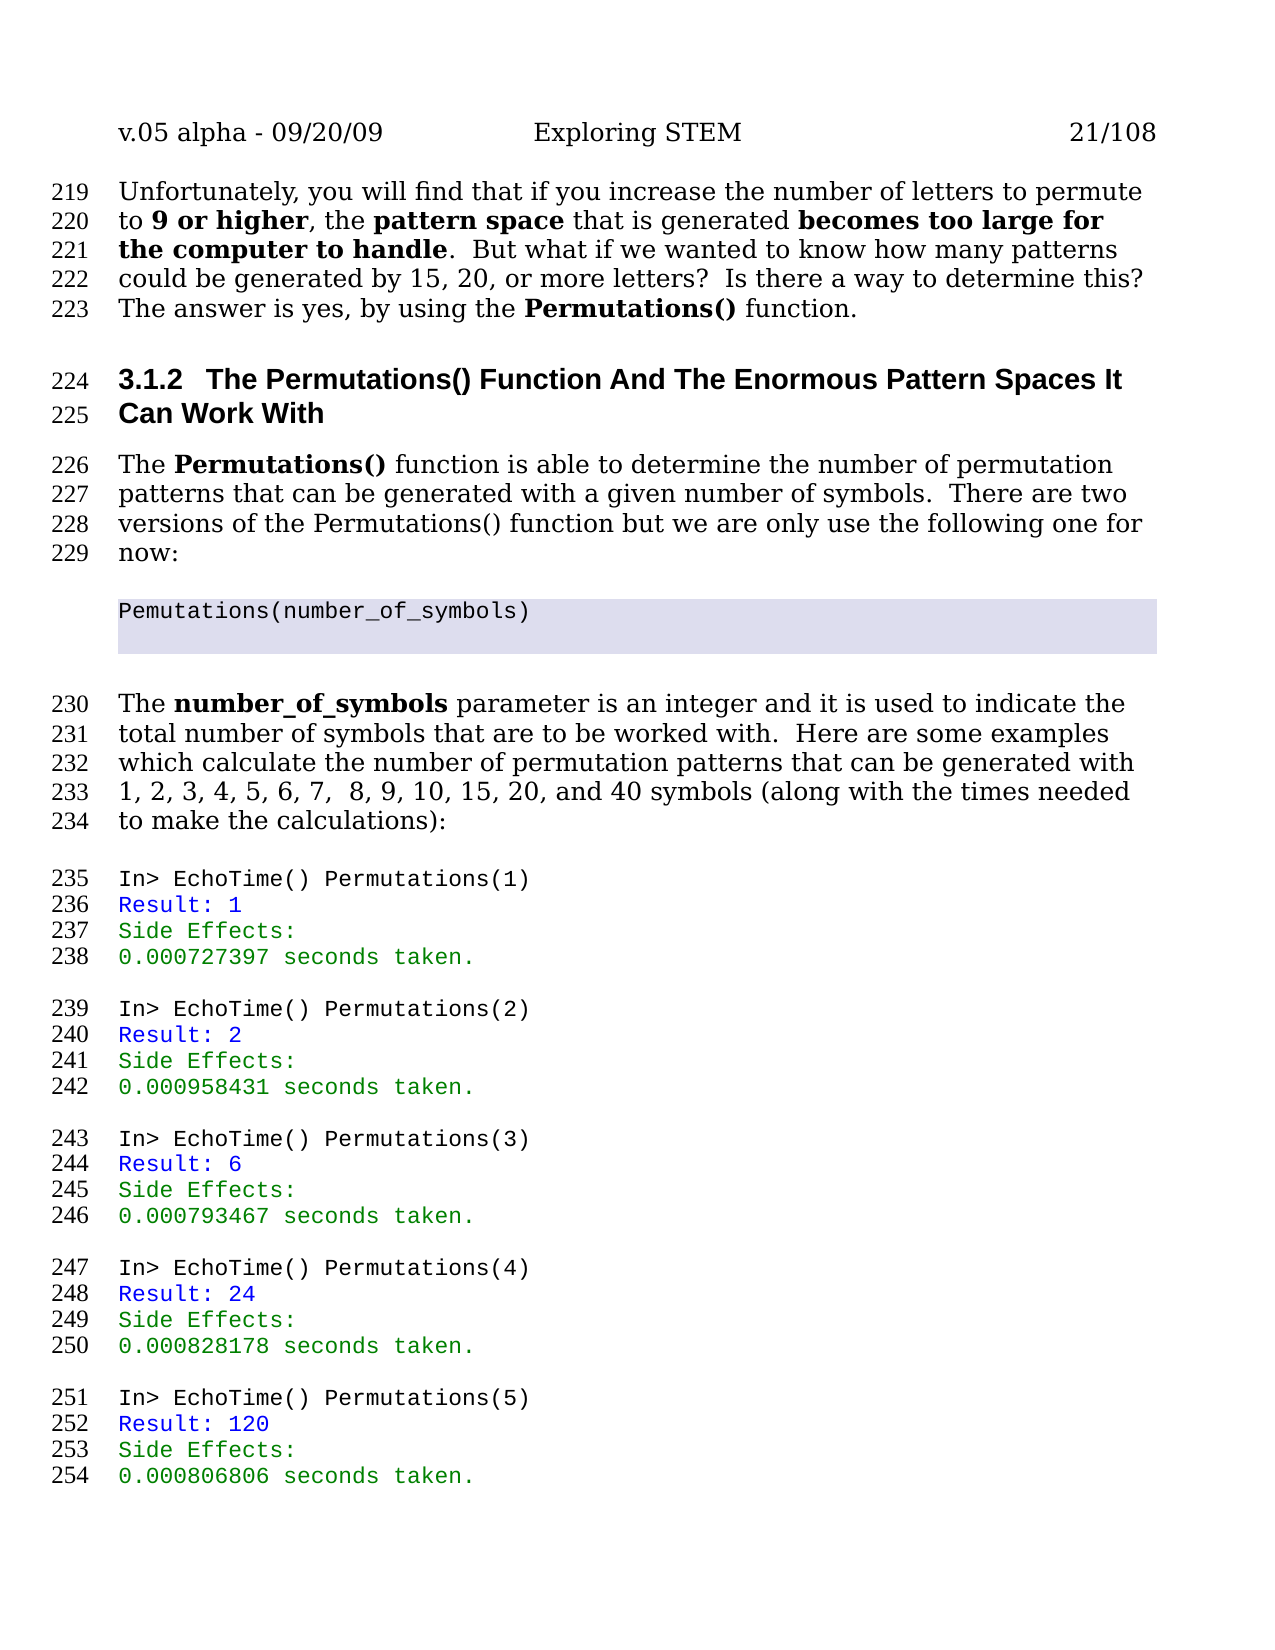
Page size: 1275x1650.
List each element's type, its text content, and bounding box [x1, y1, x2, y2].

text Side Effects: [118, 1049, 1157, 1075]
text In> EchoTime() Permutations(5) [118, 1386, 1157, 1412]
text In> EchoTime() Permutations(1) [118, 867, 1157, 893]
text Side Effects: [118, 1179, 1157, 1205]
text 0.000828178 seconds taken. [118, 1334, 1157, 1360]
text Result: 120 [118, 1412, 1157, 1438]
text Result: 2 [118, 1023, 1157, 1049]
text Side Effects: [118, 1438, 1157, 1464]
text 0.000958431 seconds taken. [118, 1075, 1157, 1101]
table_header Pemutations(number_of_symbols) [118, 599, 1157, 654]
text In> EchoTime() Permutations(4) [118, 1257, 1157, 1282]
text The number_of_symbols parameter is an integer and it is used to indicate the total number of symbols that are to be worked with. Here are some examples which calculate the number of permutation patterns that can be generated with 1, 2, 3, 4, 5, 6, 7, 8, 9, 10, 15, 20, and 40 symbols (along with the times needed to make the calculations): [118, 689, 1157, 836]
text The Permutations() function is able to determine the number of permutation patterns that can be generated with a given number of symbols. There are two versions of the Permutations() function but we are only use the following one for now: [118, 450, 1157, 567]
text In> EchoTime() Permutations(3) [118, 1127, 1157, 1153]
text Result: 6 [118, 1153, 1157, 1179]
text In> EchoTime() Permutations(2) [118, 997, 1157, 1023]
text Result: 24 [118, 1282, 1157, 1308]
text Unfortunately, you will find that if you increase the number of letters to permute to 9 or higher, the pattern space that is generated becomes too large for the computer to handle. But what if we wanted to know how many patterns could be generated by 15, 20, or more letters? Is there a way to determine this? The answer is yes, by using the Permutations() function. [118, 177, 1157, 323]
text 0.000793467 seconds taken. [118, 1205, 1157, 1231]
text Result: 1 [118, 893, 1157, 919]
text 0.000727397 seconds taken. [118, 945, 1157, 971]
text 0.000806806 seconds taken. [118, 1464, 1157, 1490]
text Side Effects: [118, 1308, 1157, 1334]
text Side Effects: [118, 919, 1157, 945]
subtitle The Permutations() Function And The Enormous Pattern Spaces It Can Work With [118, 362, 1157, 429]
